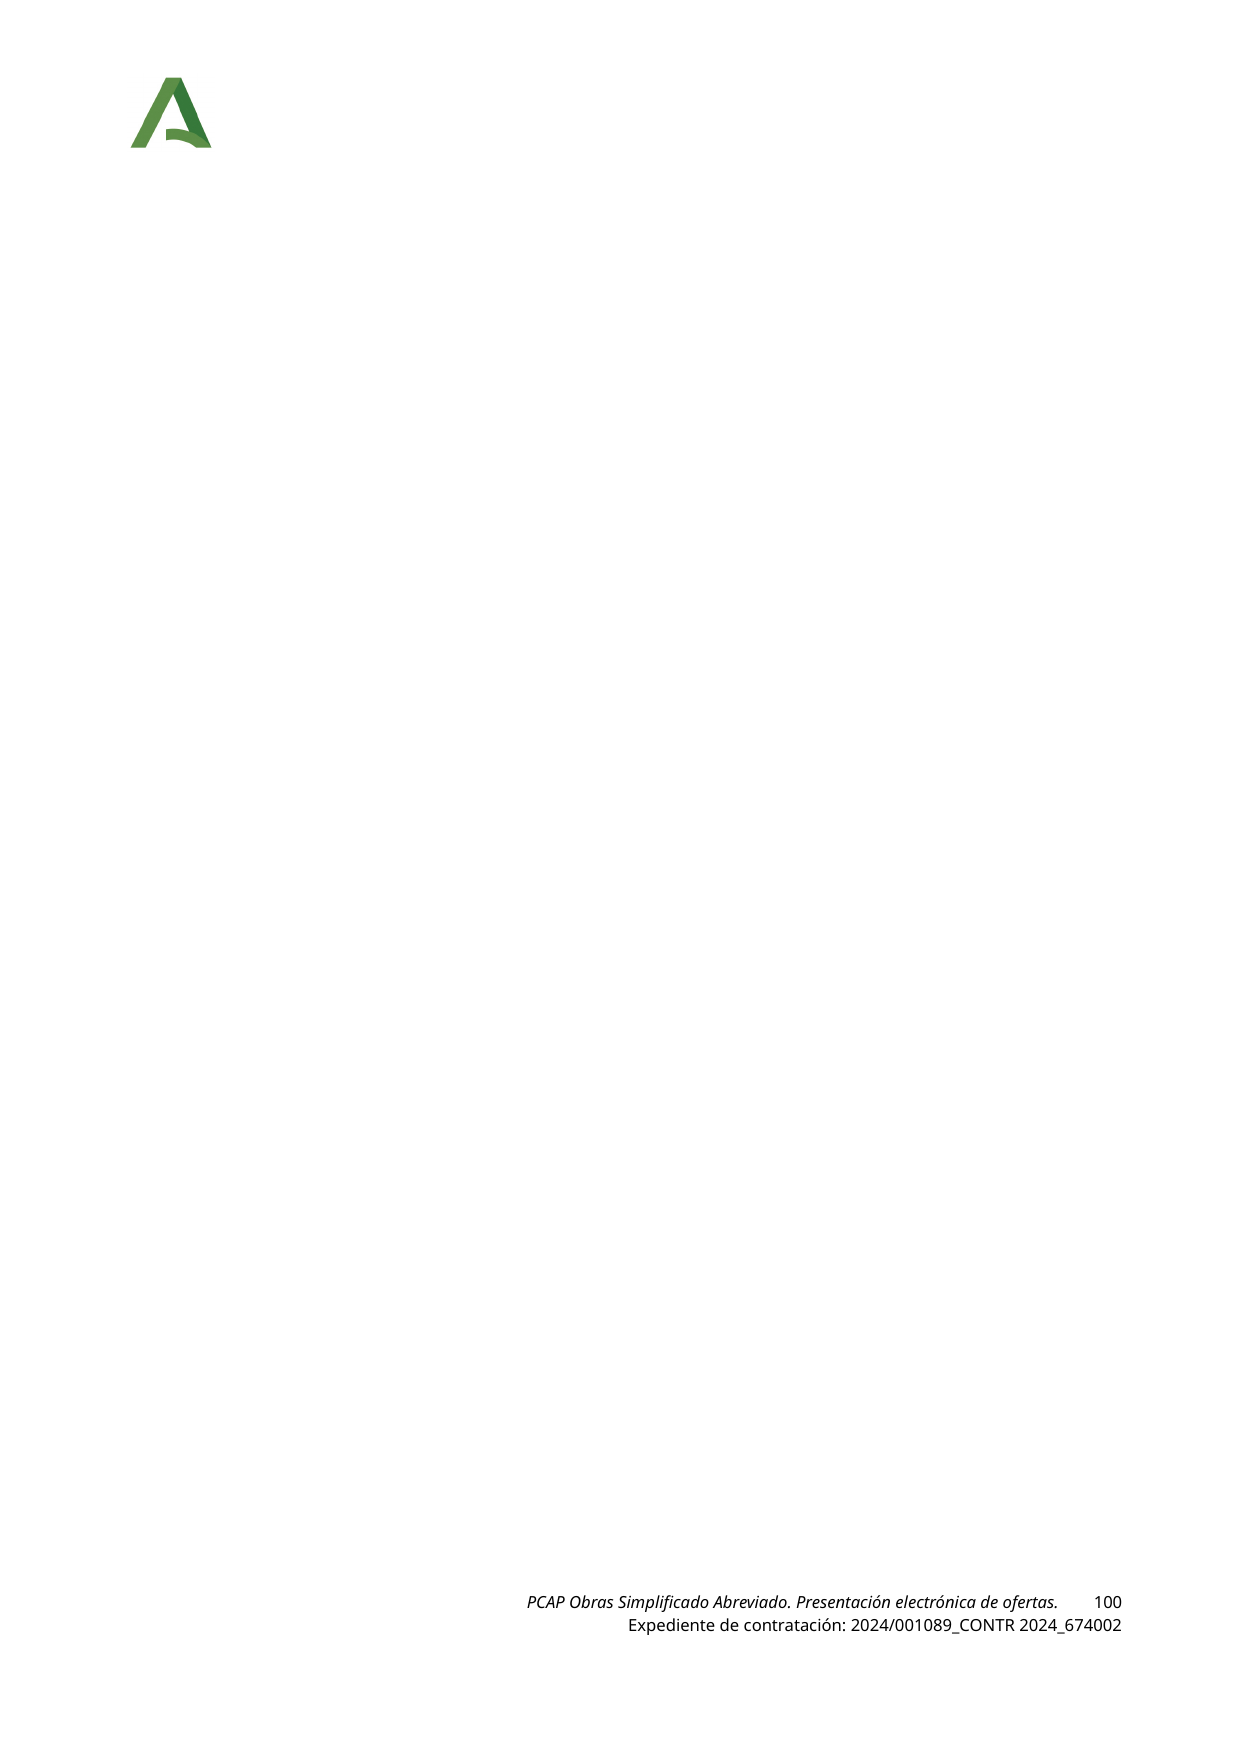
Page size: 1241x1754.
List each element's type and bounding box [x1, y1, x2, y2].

picture [127, 73, 216, 152]
